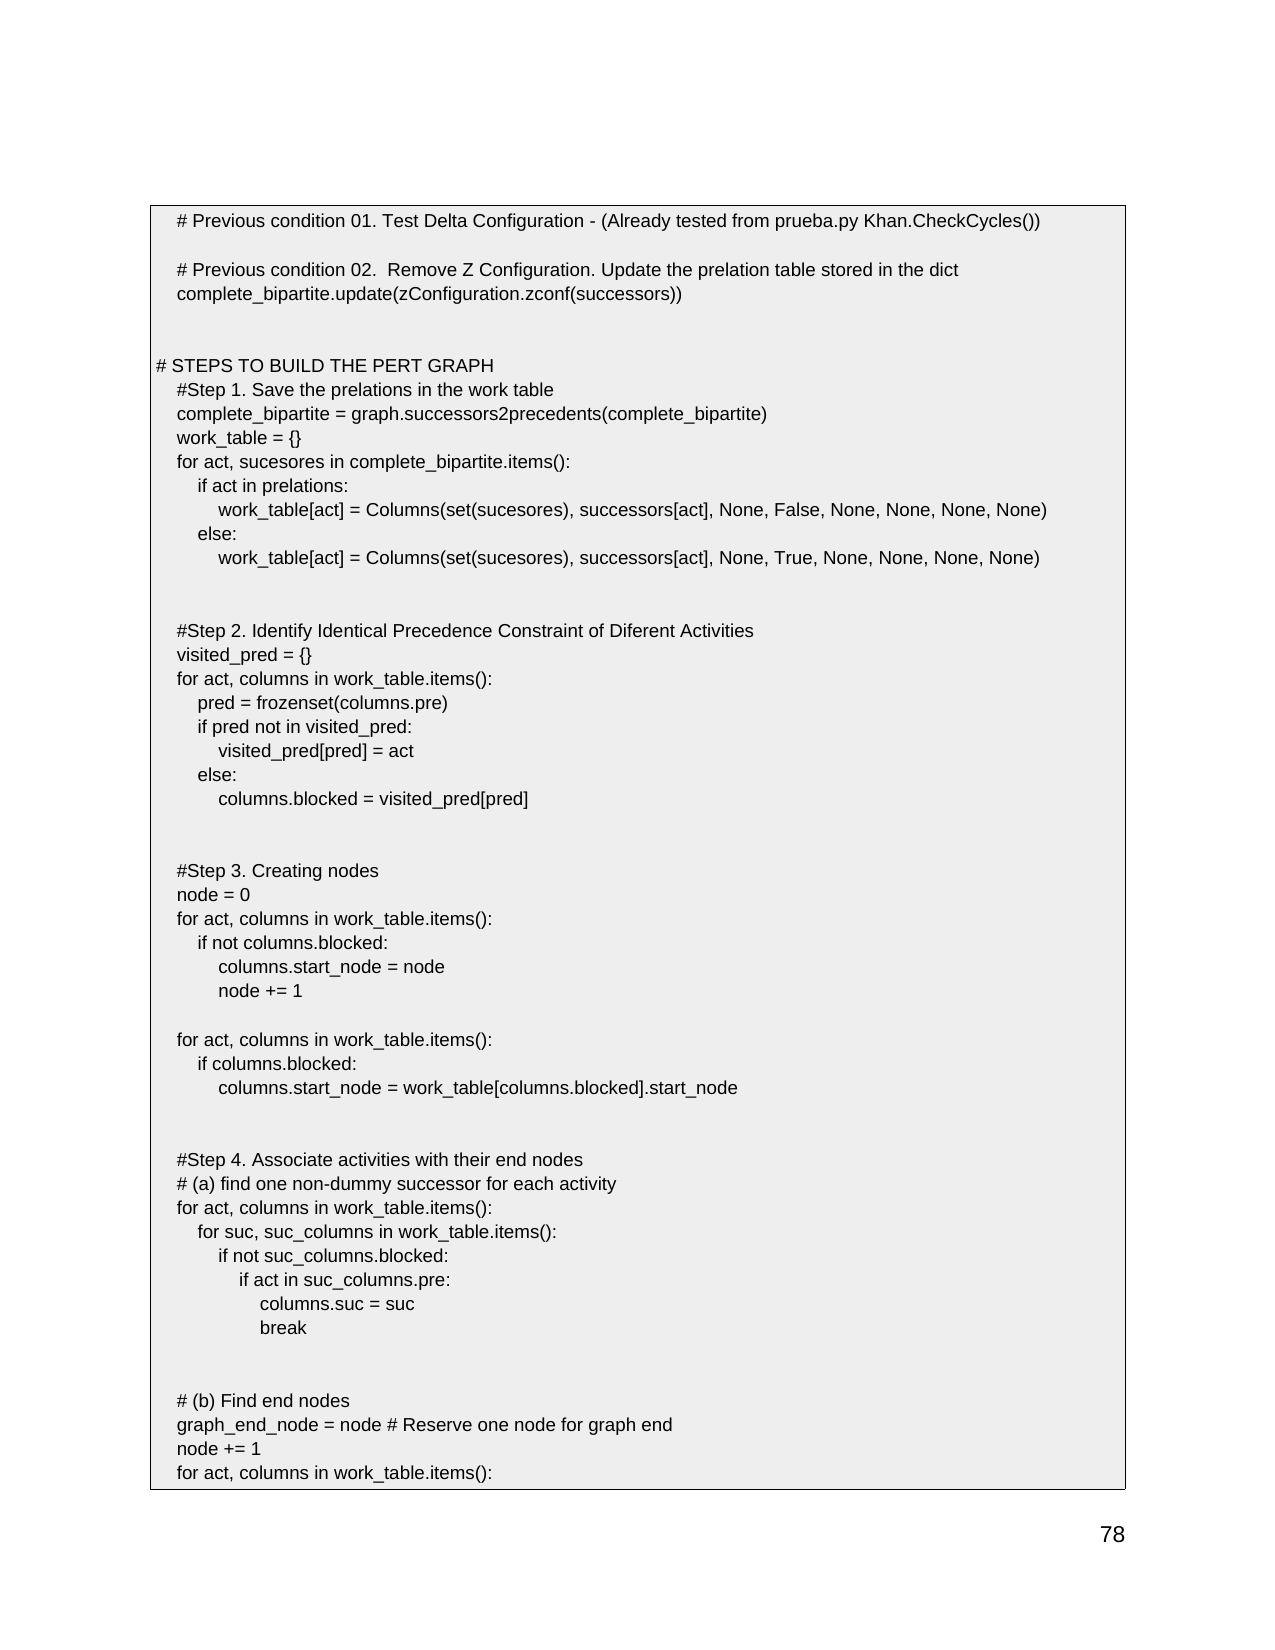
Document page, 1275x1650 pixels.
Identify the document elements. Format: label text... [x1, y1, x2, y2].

table_header # Previous condition 01. Test Delta Configuration - (Already tested from prueba.py Khan.CheckCycles()) # Previous condition 02. Remove Z Configuration. Update the prelation table stored in the dict complete_bipartite.update(zConfiguration.zconf(successors)) # STEPS TO BUILD THE PERT GRAPH #Step 1. Save the prelations in the work table complete_bipartite = graph.successors2precedents(complete_bipartite) work_table = {} for act, sucesores in complete_bipartite.items(): if act in prelations: work_table[act] = Columns(set(sucesores), successors[act], None, False, None, None, None, None) else: work_table[act] = Columns(set(sucesores), successors[act], None, True, None, None, None, None) #Step 2. Identify Identical Precedence Constraint of Diferent Activities visited_pred = {} for act, columns in work_table.items(): pred = frozenset(columns.pre) if pred not in visited_pred: visited_pred[pred] = act else: columns.blocked = visited_pred[pred] #Step 3. Creating nodes node = 0 for act, columns in work_table.items(): if not columns.blocked: columns.start_node = node node += 1 for act, columns in work_table.items(): if columns.blocked: columns.start_node = work_table[columns.blocked].start_node #Step 4. Associate activities with their end nodes # (a) find one non-dummy successor for each activity for act, columns in work_table.items(): for suc, suc_columns in work_table.items(): if not suc_columns.blocked: if act in suc_columns.pre: columns.suc = suc break # (b) Find end nodes graph_end_node = node # Reserve one node for graph end node += 1 for act, columns in work_table.items(): [151, 206, 1125, 1489]
